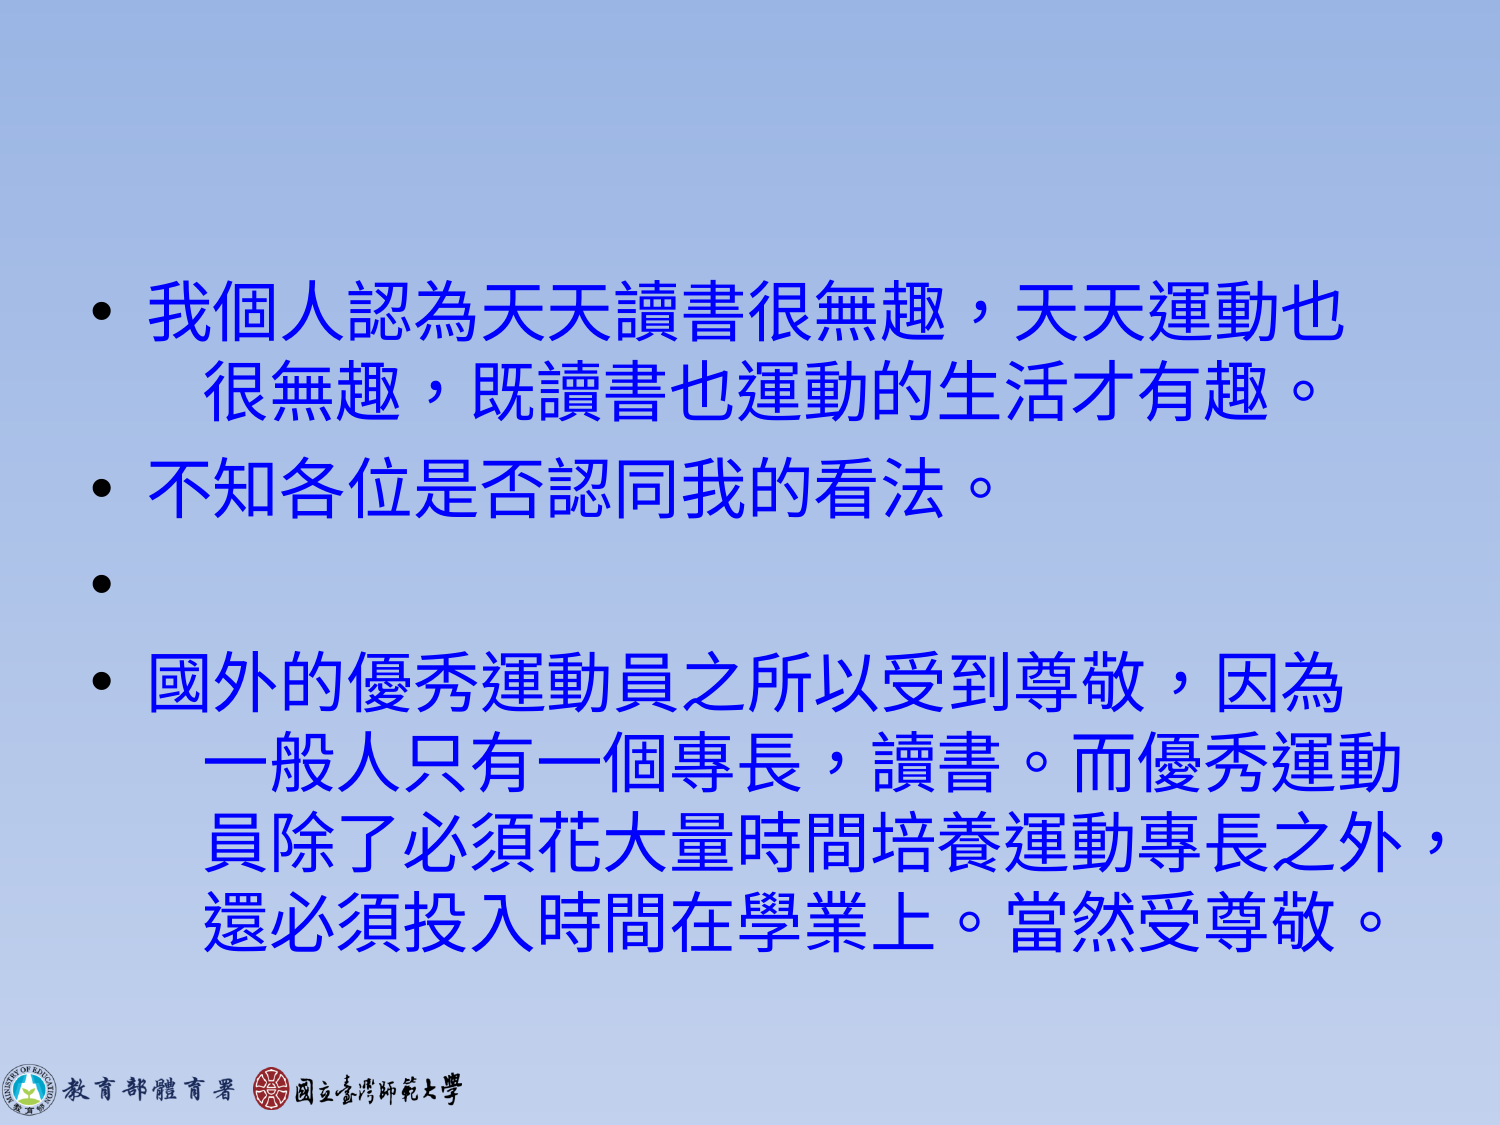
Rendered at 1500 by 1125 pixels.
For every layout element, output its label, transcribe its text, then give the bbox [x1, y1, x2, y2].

list 我個人認為天天讀書很無趣，天天運動也很無趣，既讀書也運動的生活才有趣。 不知各位是否認同我的看法。 國外的優秀運動員之所以受到尊敬，因為一般人只有一個專長，讀書。而優秀運動員除了必須花大量時間培養運動專長之外，還必須投入時間在學業上。當然受尊敬。 [75, 262, 1426, 1005]
